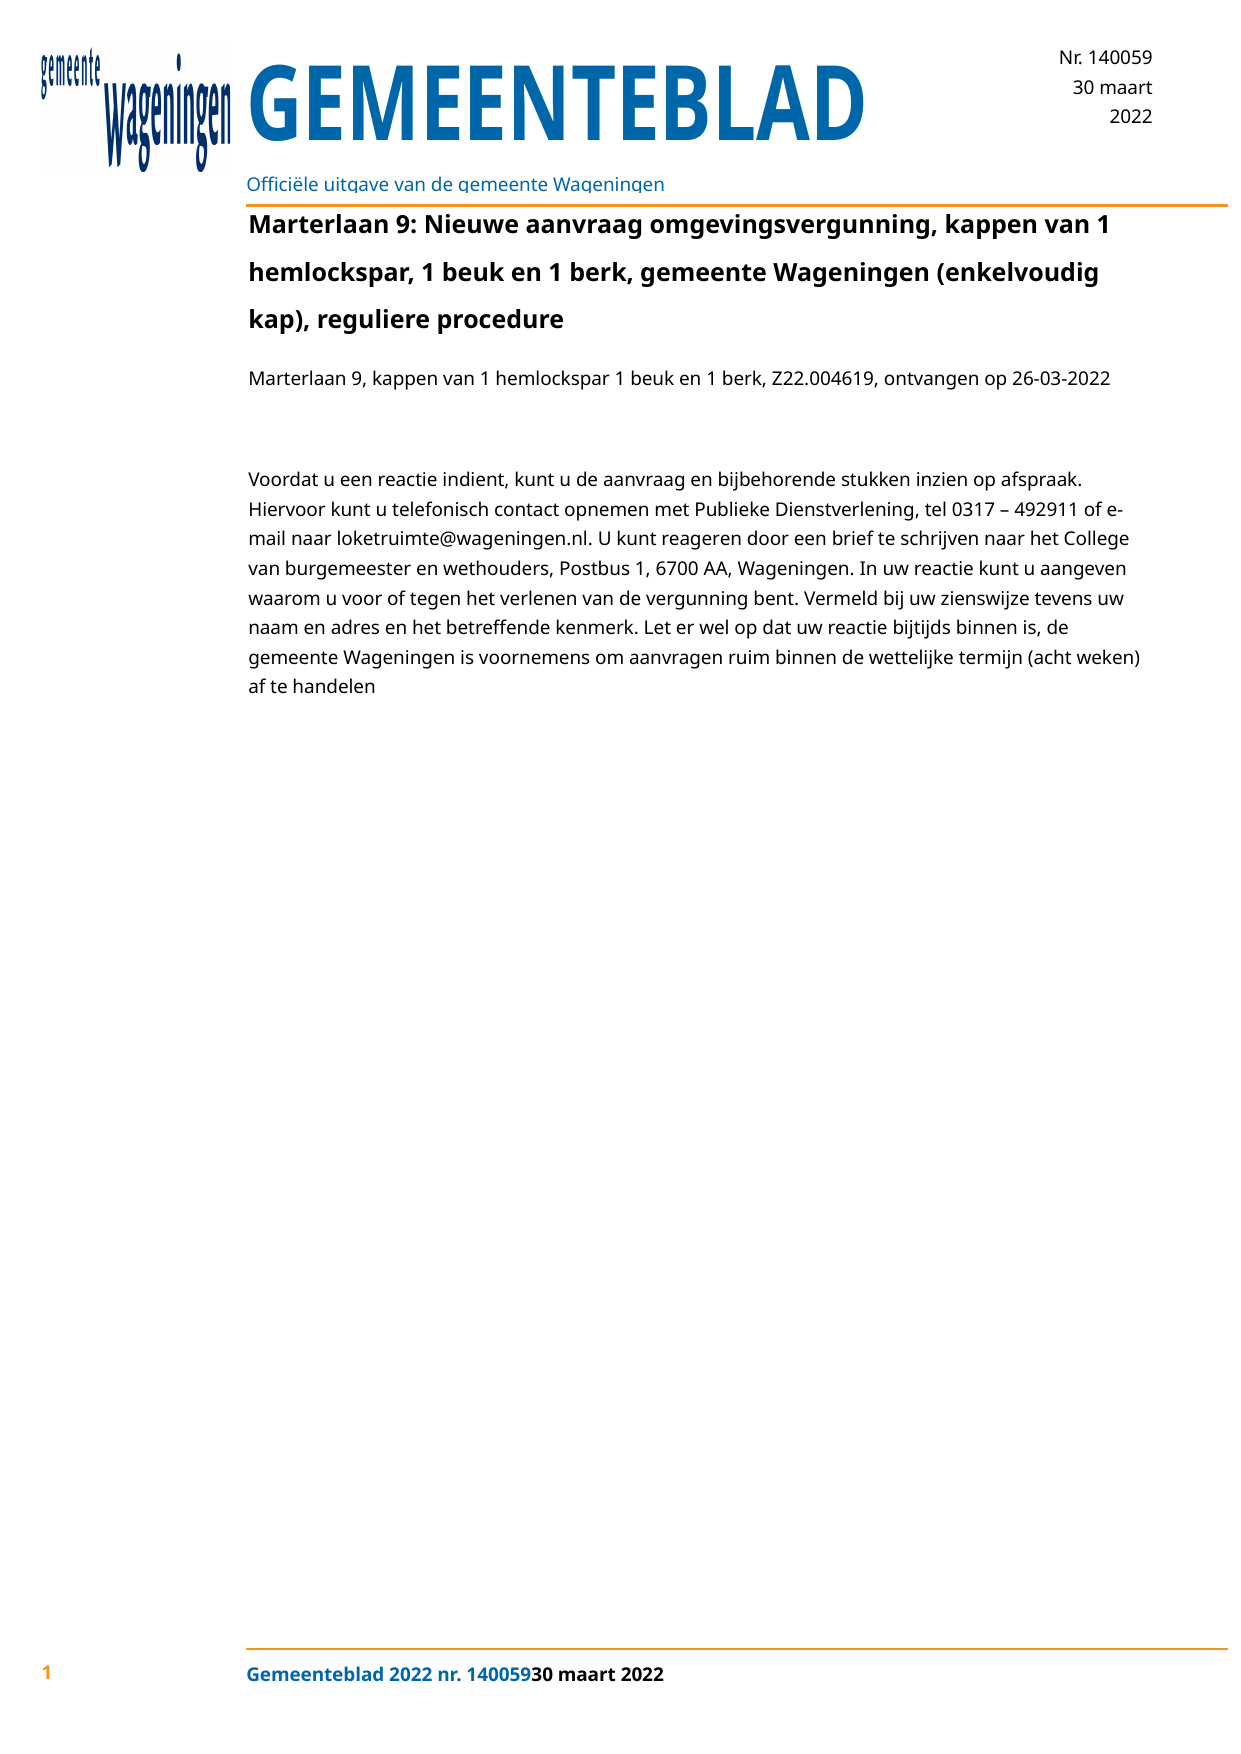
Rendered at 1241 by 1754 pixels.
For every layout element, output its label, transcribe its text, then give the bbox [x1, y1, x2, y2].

text Marterlaan 9, kappen van 1 hemlockspar 1 beuk en 1 berk, Z22.004619, ontvangen op 26-03-2022 [248, 366, 1152, 391]
text Marterlaan 9: Nieuwe aanvraag omgevingsvergunning, kappen van 1 hemlockspar, 1 beuk en 1 berk, gemeente Wageningen (enkelvoudig kap), reguliere procedure [248, 207, 1152, 336]
text Voordat u een reactie indient, kunt u de aanvraag en bijbehorende stukken inzien op afspraak. Hiervoor kunt u telefonisch contact opnemen met Publieke Dienstverlening, tel 0317 – 492911 of e-mail naar loketruimte@wageningen.nl. U kunt reageren door een brief te schrijven naar het College van burgemeester en wethouders, Postbus 1, 6700 AA, Wageningen. In uw reactie kunt u aangeven waarom u voor of tegen het verlenen van de vergunning bent. Vermeld bij uw zienswijze tevens uw naam en adres en het betreffende kenmerk. Let er wel op dat uw reactie bijtijds binnen is, de gemeente Wageningen is voornemens om aanvragen ruim binnen de wettelijke termijn (acht weken) af te handelen [248, 466, 1152, 699]
picture [41, 47, 231, 172]
